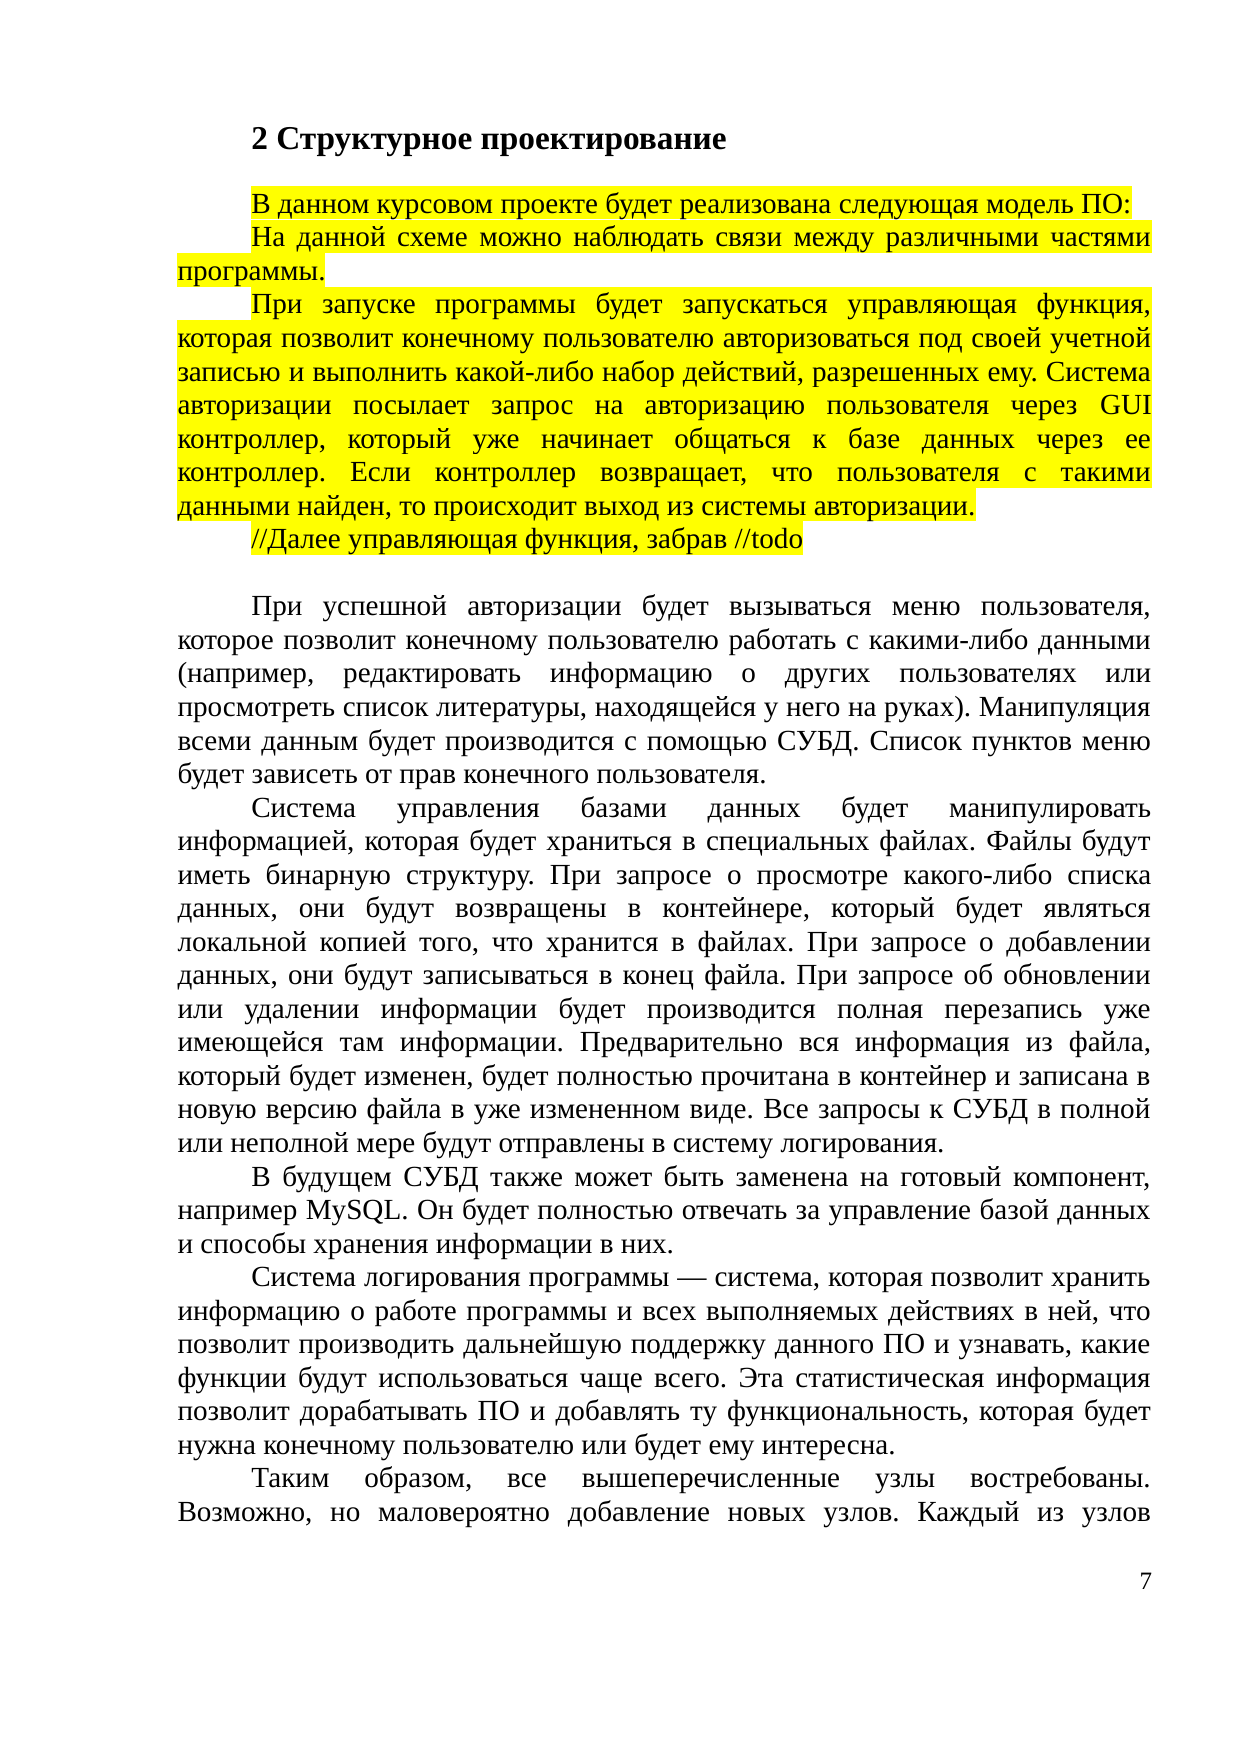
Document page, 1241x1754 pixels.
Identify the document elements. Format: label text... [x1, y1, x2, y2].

text //Далее управляющая функция, забрав //todo [177, 521, 1152, 555]
text Система логирования программы — система, которая позволит хранить информацию о работе программы и всех выполняемых действиях в ней, что позволит производить дальнейшую поддержку данного ПО и узнавать, какие функции будут использоваться чаще всего. Эта статистическая информация позволит дорабатывать ПО и добавлять ту функциональность, которая будет нужна конечному пользователю или будет ему интересна. [177, 1259, 1152, 1461]
text При запуске программы будет запускаться управляющая функция, которая позволит конечному пользователю авторизоваться под своей учетной записью и выполнить какой-либо набор действий, разрешенных ему. Система авторизации посылает запрос на авторизацию пользователя через GUI контроллер, который уже начинает общаться к базе данных через ее контроллер. Если контроллер возвращает, что пользователя с такими данными найден, то происходит выход из системы авторизации. [177, 287, 1152, 521]
text Таким образом, все вышеперечисленные узлы востребованы. Возможно, но маловероятно добавление новых узлов. Каждый из узлов [177, 1461, 1152, 1528]
text При успешной авторизации будет вызываться меню пользователя, которое позволит конечному пользователю работать с какими-либо данными (например, редактировать информацию о других пользователях или просмотреть список литературы, находящейся у него на руках). Манипуляция всеми данным будет производится с помощью СУБД. Список пунктов меню будет зависеть от прав конечного пользователя. [177, 588, 1152, 790]
text На данной схеме можно наблюдать связи между различными частями программы. [177, 219, 1152, 287]
subtitle 2 Структурное проектирование [251, 118, 1152, 156]
text Система управления базами данных будет манипулировать информацией, которая будет храниться в специальных файлах. Файлы будут иметь бинарную структуру. При запросе о просмотре какого-либо списка данных, они будут возвращены в контейнере, который будет являться локальной копией того, что хранится в файлах. При запросе о добавлении данных, они будут записываться в конец файла. При запросе об обновлении или удалении информации будет производится полная перезапись уже имеющейся там информации. Предварительно вся информация из файла, который будет изменен, будет полностью прочитана в контейнер и записана в новую версию файла в уже измененном виде. Все запросы к СУБД в полной или неполной мере будут отправлены в систему логирования. [177, 790, 1152, 1159]
text В будущем СУБД также может быть заменена на готовый компонент, например MySQL. Он будет полностью отвечать за управление базой данных и способы хранения информации в них. [177, 1159, 1152, 1259]
text В данном курсовом проекте будет реализована следующая модель ПО: [177, 186, 1152, 219]
